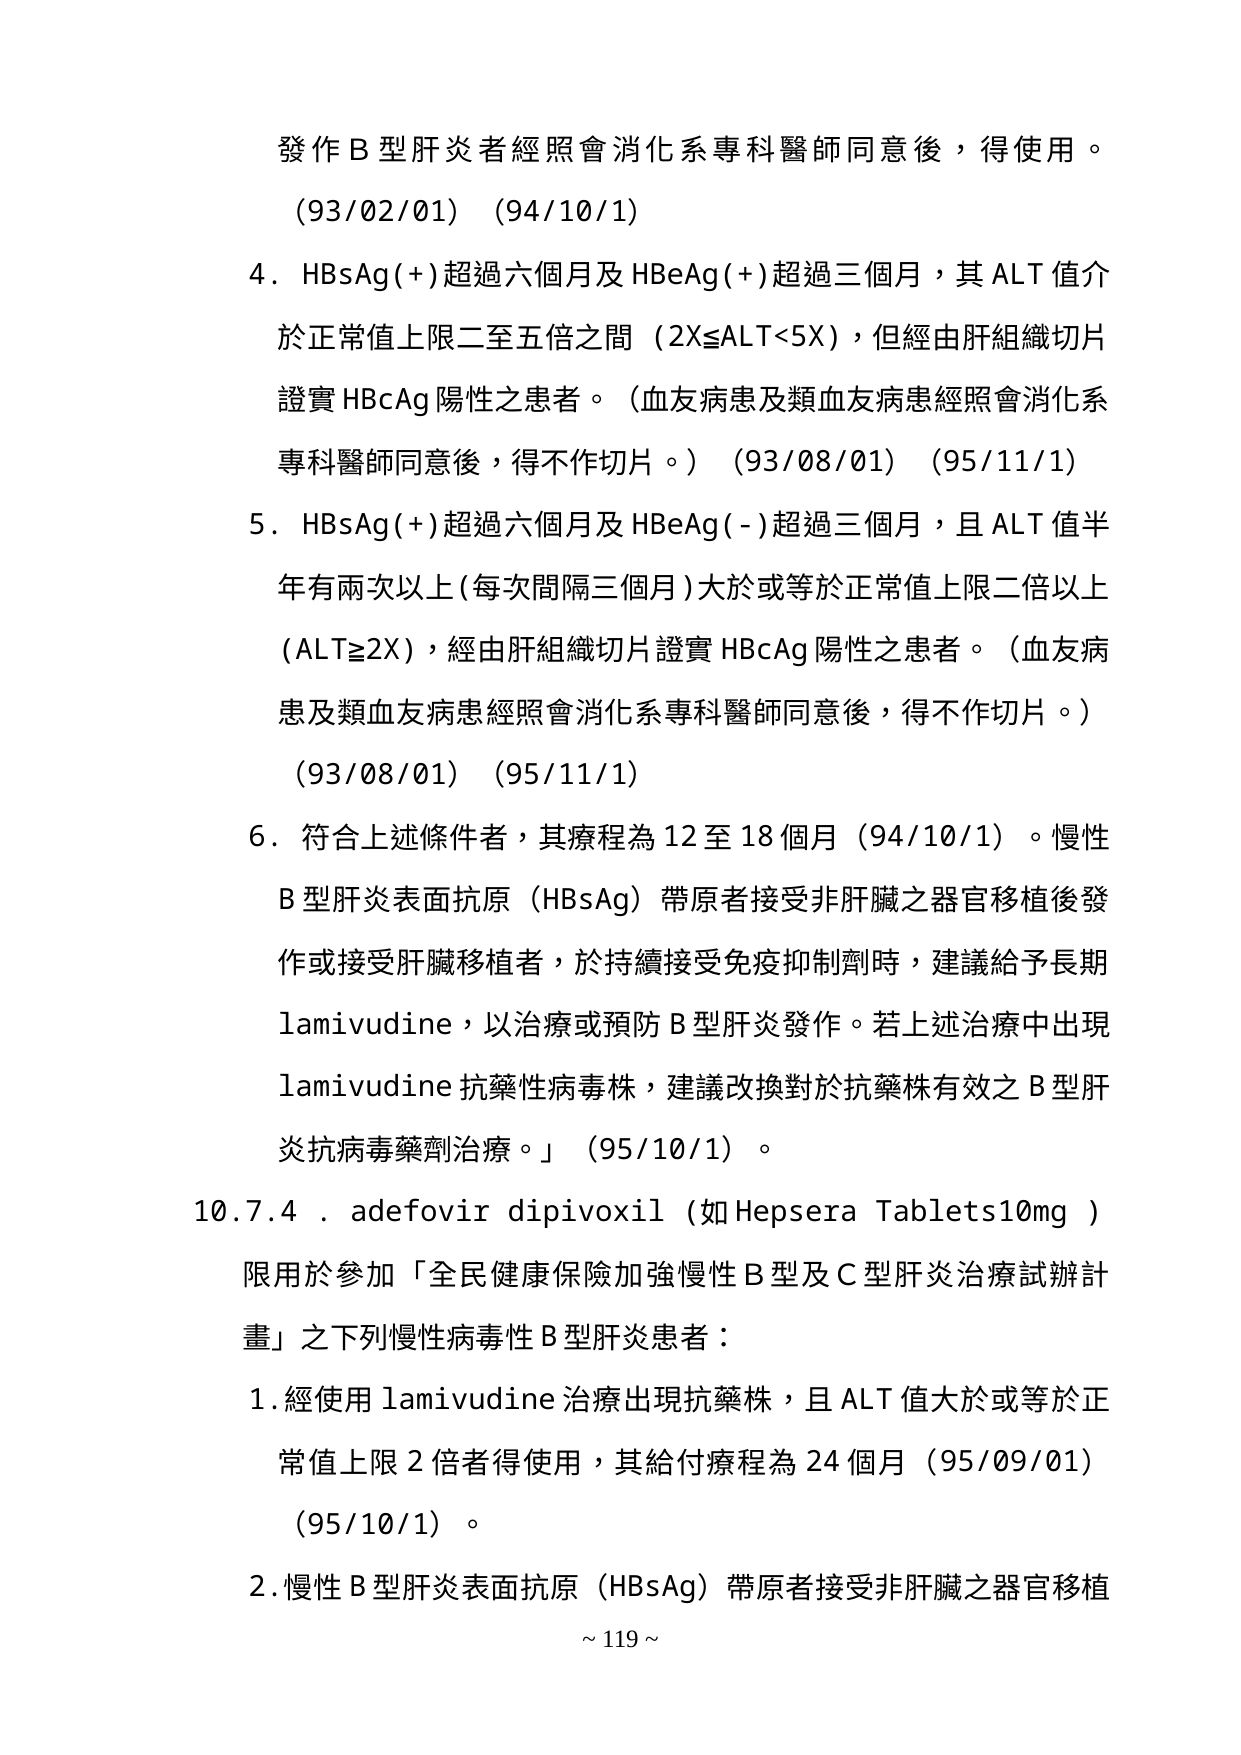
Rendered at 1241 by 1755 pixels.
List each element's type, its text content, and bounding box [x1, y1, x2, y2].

text 4. HBsAg(+)超過六個月及HBeAg(+)超過三個月，其ALT值介於正常值上限二至五倍之間 (2X≦ALT<5X)，但經由肝組織切片證實HBcAg陽性之患者。（血友病患及類血友病患經照會消化系專科醫師同意後，得不作切片。）（93/08/01）（95/11/1） [248, 231, 1110, 481]
text 10.7.4 . adefovir dipivoxil (如Hepsera Tablets10mg ) [192, 1169, 1110, 1231]
text 2.慢性B型肝炎表面抗原（HBsAg）帶原者接受非肝臟之器官移植 [248, 1544, 1110, 1606]
text 1.經使用lamivudine治療出現抗藥株，且ALT值大於或等於正常值上限2倍者得使用，其給付療程為24個月（95/09/01）（95/10/1）。 [248, 1356, 1110, 1544]
text 5. HBsAg(+)超過六個月及HBeAg(-)超過三個月，且ALT值半年有兩次以上(每次間隔三個月)大於或等於正常值上限二倍以上(ALT≧2X)，經由肝組織切片證實HBcAg陽性之患者。（血友病患及類血友病患經照會消化系專科醫師同意後，得不作切片。）（93/08/01）（95/11/1） [248, 481, 1110, 794]
text 限用於參加「全民健康保險加強慢性Ｂ型及Ｃ型肝炎治療試辦計畫」之下列慢性病毒性B型肝炎患者： [242, 1231, 1110, 1356]
text 發作Ｂ型肝炎者經照會消化系專科醫師同意後，得使用。（93/02/01）（94/10/1） [248, 106, 1110, 231]
text 6. 符合上述條件者，其療程為12至18個月（94/10/1）。慢性B型肝炎表面抗原（HBsAg）帶原者接受非肝臟之器官移植後發作或接受肝臟移植者，於持續接受免疫抑制劑時，建議給予長期lamivudine，以治療或預防B型肝炎發作。若上述治療中出現lamivudine抗藥性病毒株，建議改換對於抗藥株有效之B型肝炎抗病毒藥劑治療。」（95/10/1）。 [248, 794, 1110, 1169]
